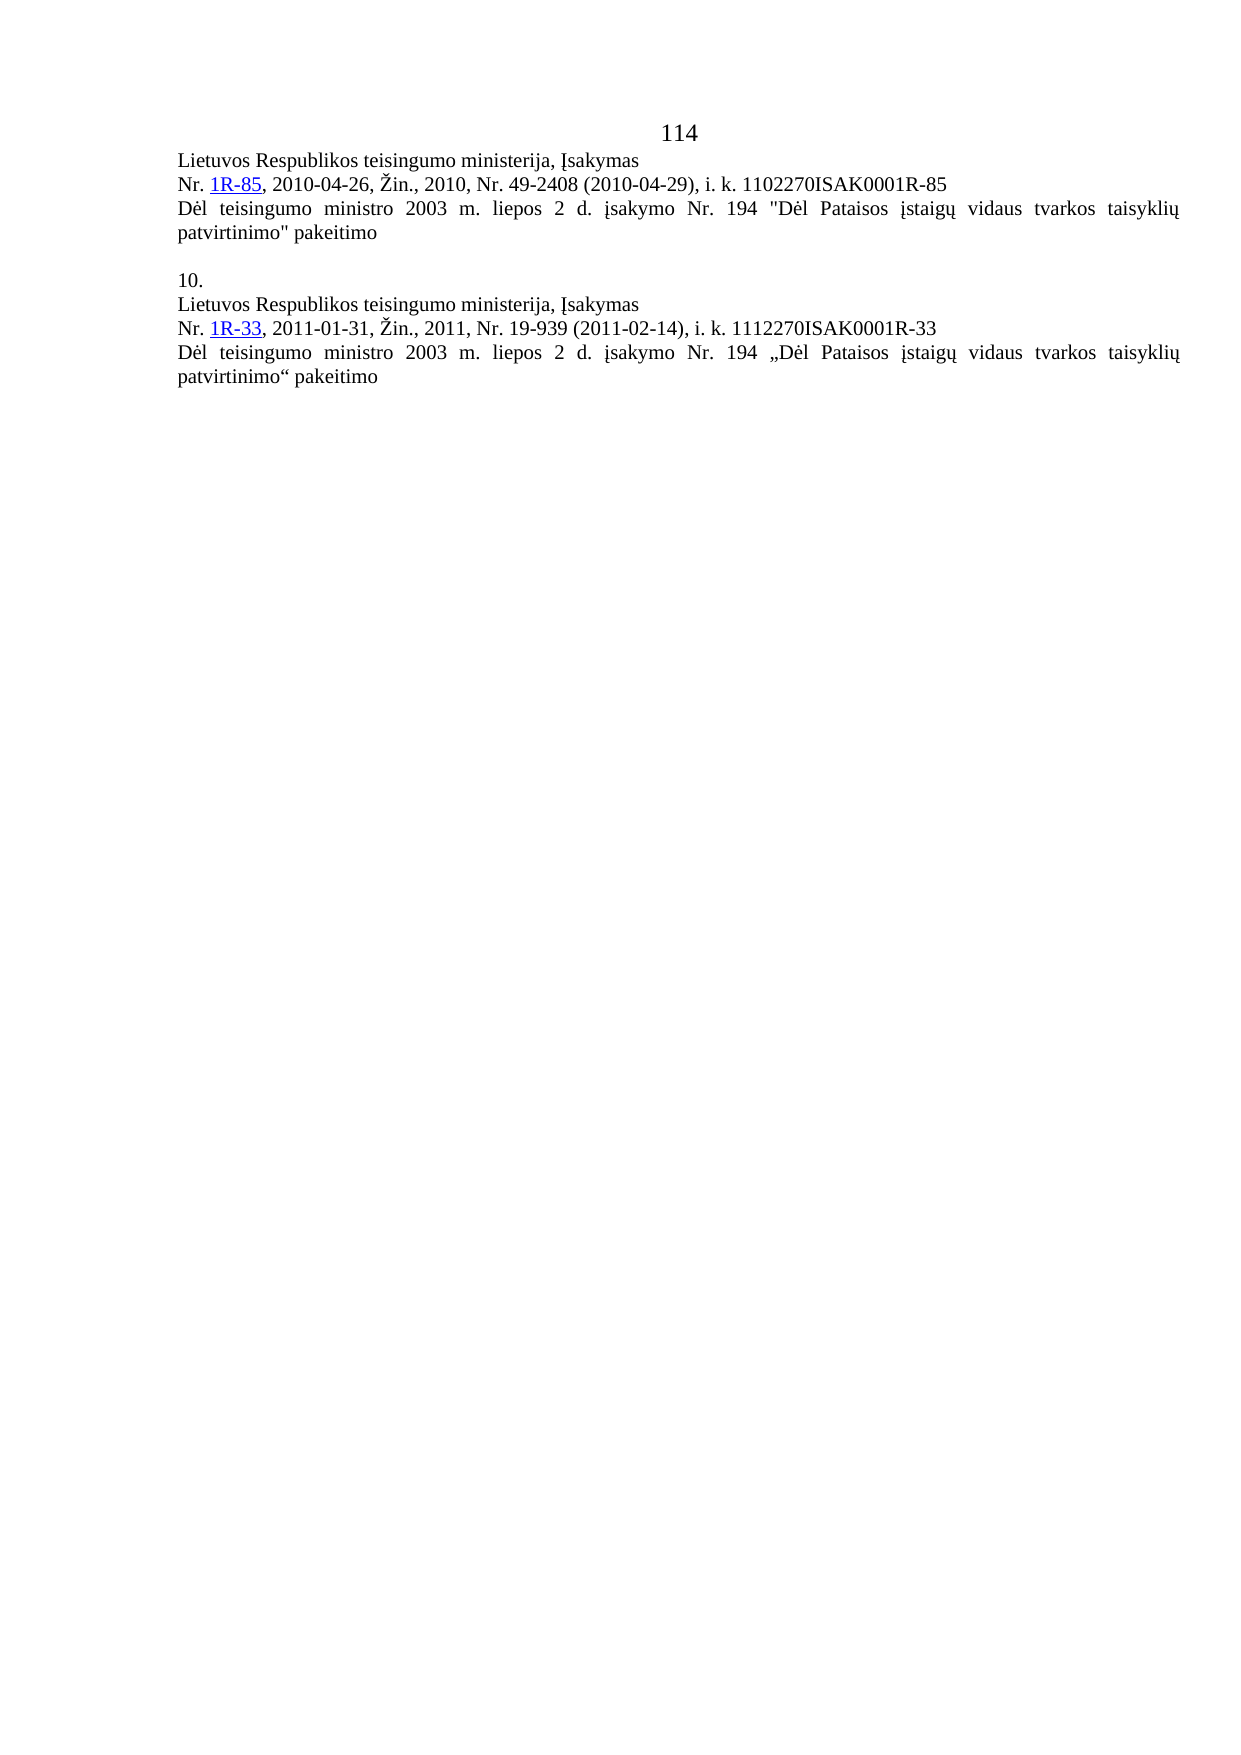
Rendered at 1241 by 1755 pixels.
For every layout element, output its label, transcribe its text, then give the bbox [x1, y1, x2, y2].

text Lietuvos Respublikos teisingumo ministerija, Įsakymas [177, 148, 1181, 172]
text Lietuvos Respublikos teisingumo ministerija, Įsakymas [177, 292, 1181, 316]
text Nr. 1R-33, 2011-01-31, Žin., 2011, Nr. 19-939 (2011-02-14), i. k. 1112270ISAK0001R-33 [177, 316, 1181, 340]
text Dėl teisingumo ministro 2003 m. liepos 2 d. įsakymo Nr. 194 "Dėl Pataisos įstaigų vidaus tvarkos taisyklių patvirtinimo" pakeitimo [177, 196, 1181, 244]
text Dėl teisingumo ministro 2003 m. liepos 2 d. įsakymo Nr. 194 „Dėl Pataisos įstaigų vidaus tvarkos taisyklių patvirtinimo“ pakeitimo [177, 340, 1181, 388]
text Nr. 1R-85, 2010-04-26, Žin., 2010, Nr. 49-2408 (2010-04-29), i. k. 1102270ISAK0001R-85 [177, 172, 1181, 196]
text 10. [177, 268, 1181, 292]
